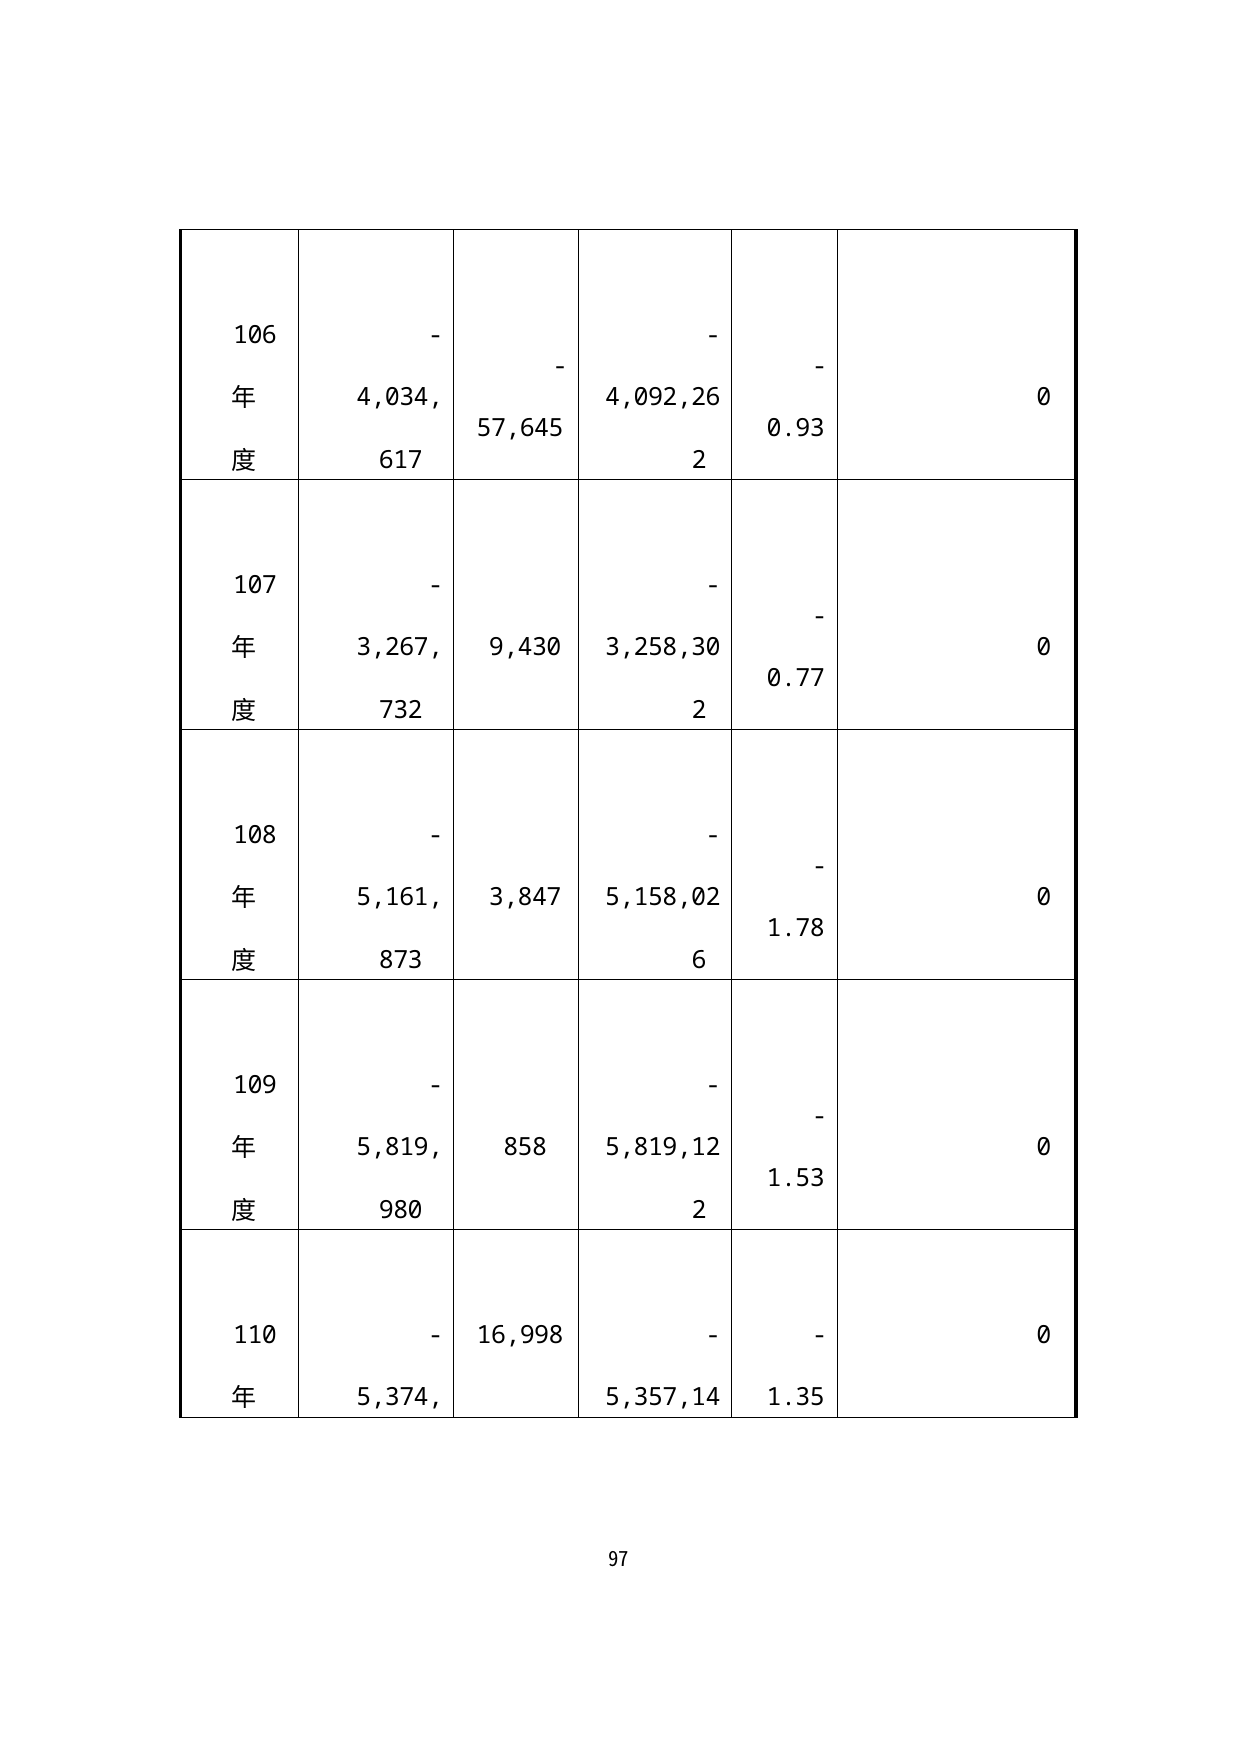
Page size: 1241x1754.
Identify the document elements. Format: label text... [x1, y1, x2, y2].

table_cell 0 [838, 730, 1074, 979]
table_cell -4,034,617 [299, 230, 453, 479]
table_cell 108年度 [182, 730, 298, 979]
table_cell 107年度 [182, 480, 298, 729]
table_cell -1.53 [732, 980, 837, 1229]
table_cell 0 [838, 1230, 1074, 1417]
table_cell -5,158,026 [579, 730, 731, 979]
table_cell 110年 [182, 1230, 298, 1417]
table_cell -5,357,14 [579, 1230, 731, 1417]
table_cell 106年度 [182, 230, 298, 479]
table_cell -0.93 [732, 230, 837, 479]
table_cell -4,092,262 [579, 230, 731, 479]
table_cell 858 [454, 980, 578, 1229]
table_cell -5,374, [299, 1230, 453, 1417]
table_cell -1.78 [732, 730, 837, 979]
table_cell -57,645 [454, 230, 578, 479]
table_cell -3,258,302 [579, 480, 731, 729]
table_cell 109年度 [182, 980, 298, 1229]
table_cell 0 [838, 230, 1074, 479]
table_cell -1.35 [732, 1230, 837, 1417]
table_cell -5,819,122 [579, 980, 731, 1229]
table_cell -3,267,732 [299, 480, 453, 729]
table_cell 16,998 [454, 1230, 578, 1417]
table_cell 0 [838, 980, 1074, 1229]
table_cell 9,430 [454, 480, 578, 729]
table_cell -5,161,873 [299, 730, 453, 979]
table_cell 3,847 [454, 730, 578, 979]
table_cell -0.77 [732, 480, 837, 729]
table_cell 0 [838, 480, 1074, 729]
table_cell -5,819,980 [299, 980, 453, 1229]
